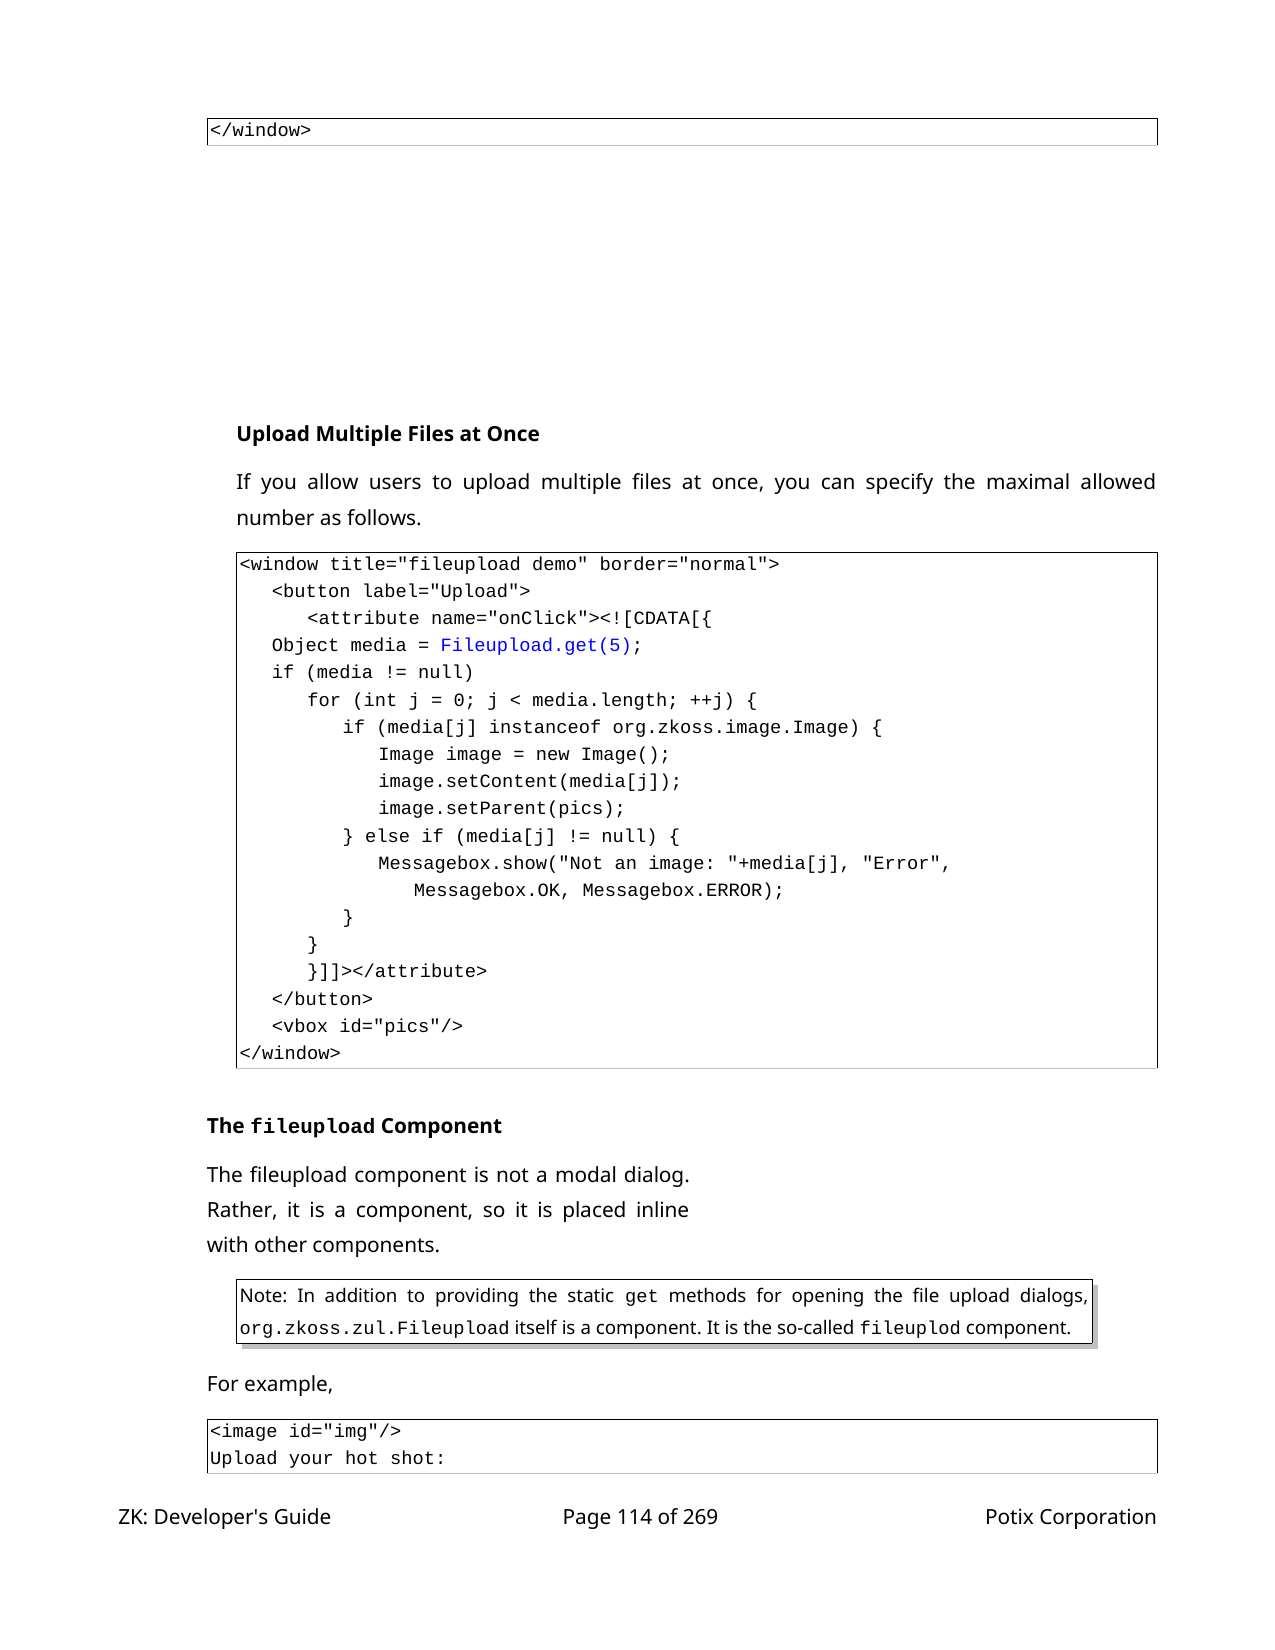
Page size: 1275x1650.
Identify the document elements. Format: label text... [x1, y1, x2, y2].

text For example, [207, 1369, 1157, 1398]
text if (media != null) [237, 660, 1157, 684]
text if (media[j] instanceof org.zkoss.image.Image) { [237, 715, 1157, 739]
text } [237, 905, 1157, 929]
text The fileupload component is not a modal dialog. Rather, it is a component, so it is placed inline with other components. [207, 1160, 1157, 1258]
text Note: In addition to providing the static get methods for opening the file upload dialogs, org.zkoss.zul.Fileupload itself is a component. It is the so-called fileuplod component. [237, 1280, 1092, 1343]
text <vbox id="pics"/> [237, 1014, 1157, 1038]
text <attribute name="onClick"><![CDATA[{ [237, 606, 1157, 630]
text image.setContent(media[j]); [237, 769, 1157, 793]
text </button> [237, 987, 1157, 1011]
text Object media = Fileupload.get(5); [237, 633, 1157, 657]
text Messagebox.show("Not an image: "+media[j], "Error", [237, 851, 1157, 875]
text }]]></attribute> [237, 959, 1157, 984]
text Messagebox.OK, Messagebox.ERROR); [237, 878, 1157, 902]
subtitle The fileupload Component [207, 1111, 1157, 1139]
subtitle Upload Multiple Files at Once [236, 176, 1157, 447]
text <window title="fileupload demo" border="normal"> [237, 553, 1157, 576]
text Image image = new Image(); [237, 742, 1157, 766]
text <button label="Upload"> [237, 579, 1157, 603]
text } else if (media[j] != null) { [237, 823, 1157, 848]
text If you allow users to upload multiple files at once, you can specify the maximal allowed number as follows. [236, 467, 1157, 531]
text image.setParent(pics); [237, 796, 1157, 821]
text for (int j = 0; j < media.length; ++j) { [237, 687, 1157, 712]
text <image id="img"/> [208, 1420, 1157, 1443]
text </window> [208, 119, 1157, 145]
text } [237, 932, 1157, 956]
text </window> [237, 1041, 1157, 1068]
text Upload your hot shot: [208, 1446, 1157, 1473]
